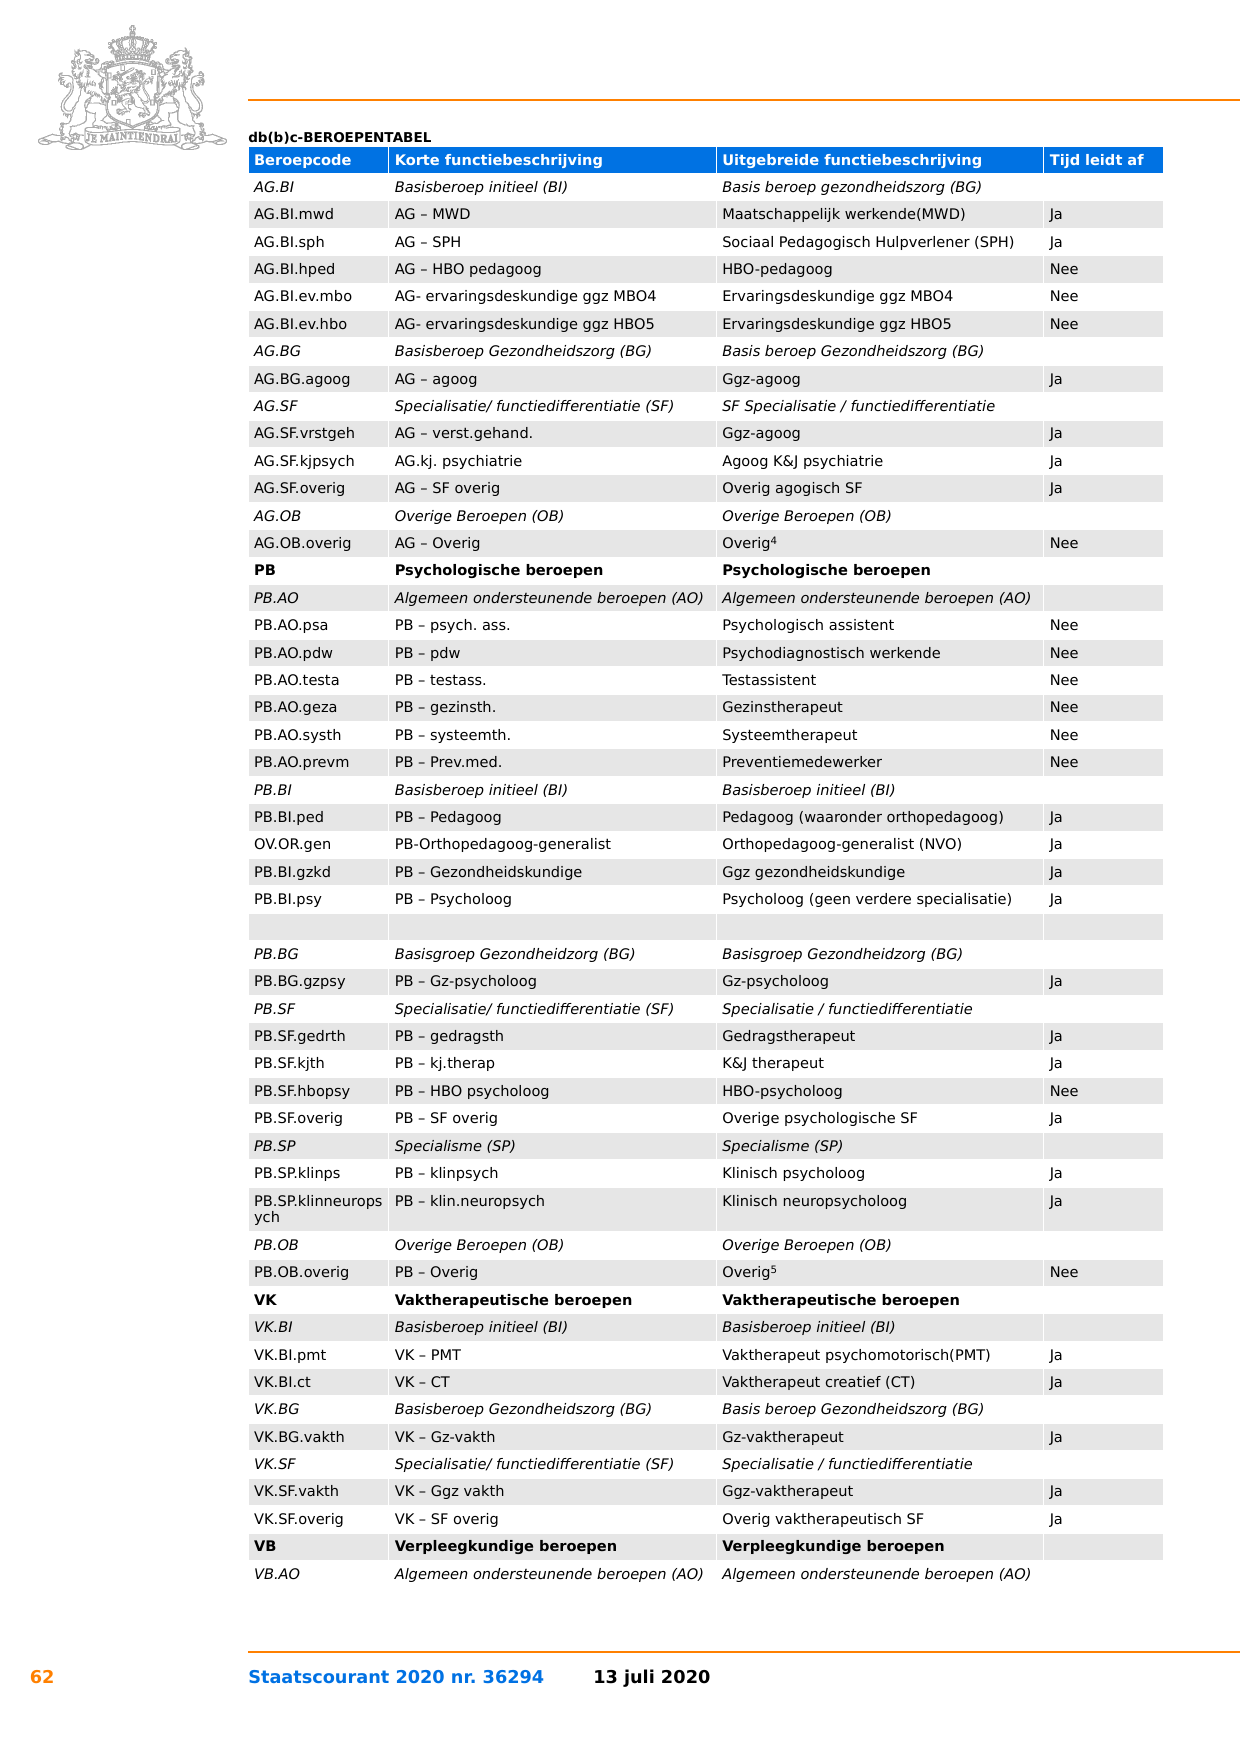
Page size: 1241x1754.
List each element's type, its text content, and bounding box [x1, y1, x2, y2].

table_cell Basis beroep Gezondheidszorg (BG) [717, 1396, 1043, 1423]
table_cell [1044, 339, 1163, 365]
table_cell Nee [1044, 256, 1163, 283]
table_cell VK.BI.ct [249, 1369, 388, 1395]
table_cell PB – Pedagoog [389, 804, 716, 831]
table_cell Ja [1044, 1342, 1163, 1368]
table_cell Nee [1044, 1078, 1163, 1104]
table_cell Ja [1044, 969, 1163, 995]
table_cell Psychodiagnostisch werkende [717, 640, 1043, 666]
table_cell AG.BI.mwd [249, 201, 388, 228]
table_cell PB – Gezondheidskundige [389, 859, 716, 885]
table_cell Ggz gezondheidskundige [717, 859, 1043, 885]
table_cell K&J therapeut [717, 1051, 1043, 1077]
table_cell Klinisch psycholoog [717, 1160, 1043, 1187]
table_cell Nee [1044, 1260, 1163, 1286]
table_cell PB.BI [249, 777, 388, 803]
table_cell AG – verst.gehand. [389, 421, 716, 447]
table_cell VK – Ggz vakth [389, 1479, 716, 1505]
table_cell PB – klin.neuropsych [389, 1188, 716, 1231]
table_cell Algemeen ondersteunende beroepen (AO) [717, 1561, 1043, 1587]
table_cell VB [249, 1534, 388, 1560]
table_cell Algemeen ondersteunende beroepen (AO) [389, 1561, 716, 1587]
table_cell Ja [1044, 1424, 1163, 1450]
table_cell AG.BG.agoog [249, 366, 388, 392]
table_cell Nee [1044, 722, 1163, 748]
table_cell Vaktherapeut psychomotorisch(PMT) [717, 1342, 1043, 1368]
table_cell [1044, 1451, 1163, 1478]
table_cell Sociaal Pedagogisch Hulpverlener (SPH) [717, 229, 1043, 255]
table_cell PB – klinpsych [389, 1160, 716, 1187]
table_cell Ja [1044, 1369, 1163, 1395]
table_cell Nee [1044, 284, 1163, 310]
table_cell Overige Beroepen (OB) [389, 503, 716, 529]
table_cell [1044, 503, 1163, 529]
table_cell [1044, 1314, 1163, 1341]
table_cell Ja [1044, 804, 1163, 831]
table_cell Basisberoep initieel (BI) [389, 174, 716, 200]
table_cell Basisberoep initieel (BI) [717, 777, 1043, 803]
table_cell PB – psych. ass. [389, 613, 716, 639]
table_cell PB – systeemth. [389, 722, 716, 748]
table_cell VK.BI [249, 1314, 388, 1341]
table_cell Ja [1044, 448, 1163, 474]
table_cell [717, 914, 1043, 940]
table_cell Ja [1044, 886, 1163, 913]
table_cell VK – CT [389, 1369, 716, 1395]
table_cell Overige Beroepen (OB) [717, 503, 1043, 529]
table_cell Specialisatie / functiedifferentiatie [717, 996, 1043, 1022]
table_cell AG.BI [249, 174, 388, 200]
table_cell Ja [1044, 229, 1163, 255]
table_cell AG.SF [249, 393, 388, 419]
table_cell Ja [1044, 475, 1163, 502]
table_cell VK.BG [249, 1396, 388, 1423]
table_cell Overig5 [717, 1260, 1043, 1286]
table_cell [1044, 996, 1163, 1022]
table_cell [1044, 393, 1163, 419]
table_cell PB.AO.pdw [249, 640, 388, 666]
table_cell PB.SF [249, 996, 388, 1022]
table_cell PB – pdw [389, 640, 716, 666]
table_cell PB.BG.gzpsy [249, 969, 388, 995]
table_cell Nee [1044, 530, 1163, 557]
table_cell Ja [1044, 366, 1163, 392]
table_cell Specialisatie/ functiedifferentiatie (SF) [389, 996, 716, 1022]
table_cell PB.SF.hbopsy [249, 1078, 388, 1104]
table_cell AG- ervaringsdeskundige ggz HBO5 [389, 311, 716, 337]
table_cell AG.BG [249, 339, 388, 365]
table_cell OV.OR.gen [249, 832, 388, 858]
table_cell Ja [1044, 1106, 1163, 1132]
table_cell [1044, 174, 1163, 200]
table_cell PB.AO.prevm [249, 749, 388, 776]
table_cell Psychologische beroepen [389, 558, 716, 584]
table_cell Preventiemedewerker [717, 749, 1043, 776]
table_cell Beroepcode [249, 147, 388, 173]
table_cell PB.AO.systh [249, 722, 388, 748]
table_cell AG – Overig [389, 530, 716, 557]
table_cell [1044, 1133, 1163, 1159]
table_cell Ggz-agoog [717, 421, 1043, 447]
table_cell Ja [1044, 1506, 1163, 1532]
table_cell Orthopedagoog-generalist (NVO) [717, 832, 1043, 858]
table_cell AG.SF.overig [249, 475, 388, 502]
table_cell PB – kj.therap [389, 1051, 716, 1077]
table_cell HBO-pedagoog [717, 256, 1043, 283]
table_cell Psychologische beroepen [717, 558, 1043, 584]
table_cell AG.BI.sph [249, 229, 388, 255]
table_cell PB.SF.kjth [249, 1051, 388, 1077]
table_cell [1044, 777, 1163, 803]
table_cell AG.OB.overig [249, 530, 388, 557]
table_cell Basisberoep initieel (BI) [717, 1314, 1043, 1341]
table_cell VK.BI.pmt [249, 1342, 388, 1368]
table_cell Uitgebreide functiebeschrijving [717, 147, 1043, 173]
table_cell Overige Beroepen (OB) [717, 1232, 1043, 1258]
table_cell PB.AO.geza [249, 695, 388, 721]
table_cell PB – Gz-psycholoog [389, 969, 716, 995]
table_cell Ggz-vaktherapeut [717, 1479, 1043, 1505]
table_cell [1044, 1561, 1163, 1587]
table_cell VK.SF [249, 1451, 388, 1478]
table_cell Specialisatie / functiedifferentiatie [717, 1451, 1043, 1478]
table_cell AG – HBO pedagoog [389, 256, 716, 283]
table_cell Pedagoog (waaronder orthopedagoog) [717, 804, 1043, 831]
table_cell Vaktherapeutische beroepen [717, 1287, 1043, 1313]
table_cell [249, 914, 388, 940]
table_cell PB.SP [249, 1133, 388, 1159]
table_cell AG – SF overig [389, 475, 716, 502]
table_cell SF Specialisatie / functiedifferentiatie [717, 393, 1043, 419]
table_cell Klinisch neuropsycholoog [717, 1188, 1043, 1231]
table_cell Ja [1044, 832, 1163, 858]
table_cell Basisberoep Gezondheidszorg (BG) [389, 1396, 716, 1423]
table_cell PB – testass. [389, 667, 716, 693]
table_cell Testassistent [717, 667, 1043, 693]
table_cell Ggz-agoog [717, 366, 1043, 392]
table_cell Nee [1044, 695, 1163, 721]
table_cell AG.SF.kjpsych [249, 448, 388, 474]
table_cell Gezinstherapeut [717, 695, 1043, 721]
table_cell PB.BI.gzkd [249, 859, 388, 885]
table_cell Overige Beroepen (OB) [389, 1232, 716, 1258]
table_cell VK.SF.vakth [249, 1479, 388, 1505]
table_cell PB.BI.ped [249, 804, 388, 831]
table_cell AG – MWD [389, 201, 716, 228]
table_cell PB.AO [249, 585, 388, 611]
table_cell Psychologisch assistent [717, 613, 1043, 639]
table_cell Overig vaktherapeutisch SF [717, 1506, 1043, 1532]
table_cell VK.BG.vakth [249, 1424, 388, 1450]
table_cell [1044, 1534, 1163, 1560]
table_cell Ja [1044, 421, 1163, 447]
table_cell AG.BI.ev.mbo [249, 284, 388, 310]
table_cell Ja [1044, 1188, 1163, 1231]
table_cell Specialisatie/ functiedifferentiatie (SF) [389, 393, 716, 419]
table_cell [1044, 1232, 1163, 1258]
table_cell Maatschappelijk werkende(MWD) [717, 201, 1043, 228]
table_cell HBO-psycholoog [717, 1078, 1043, 1104]
table_cell Overig4 [717, 530, 1043, 557]
table_cell Korte functiebeschrijving [389, 147, 716, 173]
table_cell PB – SF overig [389, 1106, 716, 1132]
table_cell Basisgroep Gezondheidzorg (BG) [717, 941, 1043, 967]
table_cell PB.SF.overig [249, 1106, 388, 1132]
table_cell Gz-vaktherapeut [717, 1424, 1043, 1450]
table_cell VK [249, 1287, 388, 1313]
table_cell AG.kj. psychiatrie [389, 448, 716, 474]
table_cell Basis beroep Gezondheidszorg (BG) [717, 339, 1043, 365]
table_cell PB.SP.klinneuropsych [249, 1188, 388, 1231]
table_header db(b)c-BEROEPENTABEL [248, 130, 1163, 146]
table_cell PB.OB.overig [249, 1260, 388, 1286]
table_cell Basisberoep initieel (BI) [389, 777, 716, 803]
table_cell Specialisatie/ functiedifferentiatie (SF) [389, 1451, 716, 1478]
table_cell Specialisme (SP) [389, 1133, 716, 1159]
table_cell [1044, 941, 1163, 967]
table_cell Gedragstherapeut [717, 1023, 1043, 1050]
table_cell Verpleegkundige beroepen [717, 1534, 1043, 1560]
table_cell Agoog K&J psychiatrie [717, 448, 1043, 474]
table_cell PB – HBO psycholoog [389, 1078, 716, 1104]
table_cell Basisberoep Gezondheidszorg (BG) [389, 339, 716, 365]
table_cell Basisgroep Gezondheidzorg (BG) [389, 941, 716, 967]
table_cell Basisberoep initieel (BI) [389, 1314, 716, 1341]
table_cell Algemeen ondersteunende beroepen (AO) [717, 585, 1043, 611]
table_cell Overige psychologische SF [717, 1106, 1043, 1132]
table_cell AG – SPH [389, 229, 716, 255]
picture [38, 25, 227, 150]
table_cell PB.BG [249, 941, 388, 967]
table_cell Verpleegkundige beroepen [389, 1534, 716, 1560]
table_cell PB – Overig [389, 1260, 716, 1286]
table_cell Ja [1044, 1051, 1163, 1077]
table_cell Ja [1044, 1160, 1163, 1187]
table_cell Psycholoog (geen verdere specialisatie) [717, 886, 1043, 913]
table_cell AG- ervaringsdeskundige ggz MBO4 [389, 284, 716, 310]
table_cell Vaktherapeutische beroepen [389, 1287, 716, 1313]
table_cell Ja [1044, 201, 1163, 228]
table_cell PB.SP.klinps [249, 1160, 388, 1187]
table_cell VK – PMT [389, 1342, 716, 1368]
table_cell AG – agoog [389, 366, 716, 392]
table_cell Basis beroep gezondheidszorg (BG) [717, 174, 1043, 200]
table_cell VK – Gz-vakth [389, 1424, 716, 1450]
table_cell PB – gedragsth [389, 1023, 716, 1050]
table_cell AG.BI.hped [249, 256, 388, 283]
table_cell PB.SF.gedrth [249, 1023, 388, 1050]
table_cell Ja [1044, 859, 1163, 885]
table_cell Ja [1044, 1479, 1163, 1505]
table_cell AG.OB [249, 503, 388, 529]
table_cell [1044, 914, 1163, 940]
table_cell Specialisme (SP) [717, 1133, 1043, 1159]
table_cell VK – SF overig [389, 1506, 716, 1532]
table_cell PB.AO.testa [249, 667, 388, 693]
table_cell PB – Prev.med. [389, 749, 716, 776]
table_cell [1044, 1396, 1163, 1423]
table_cell Overig agogisch SF [717, 475, 1043, 502]
table_cell Algemeen ondersteunende beroepen (AO) [389, 585, 716, 611]
table_cell Ervaringsdeskundige ggz MBO4 [717, 284, 1043, 310]
table_cell PB – gezinsth. [389, 695, 716, 721]
table_cell Systeemtherapeut [717, 722, 1043, 748]
table_cell [1044, 558, 1163, 584]
table_cell VB.AO [249, 1561, 388, 1587]
table_cell Nee [1044, 613, 1163, 639]
table_cell Gz-psycholoog [717, 969, 1043, 995]
table_cell Ja [1044, 1023, 1163, 1050]
table_cell PB – Psycholoog [389, 886, 716, 913]
table_cell Nee [1044, 640, 1163, 666]
table_cell PB.AO.psa [249, 613, 388, 639]
table_cell [1044, 585, 1163, 611]
table_cell AG.BI.ev.hbo [249, 311, 388, 337]
table_cell AG.SF.vrstgeh [249, 421, 388, 447]
table_cell Nee [1044, 749, 1163, 776]
table_cell Nee [1044, 311, 1163, 337]
table_cell [1044, 1287, 1163, 1313]
table_cell Tijd leidt af [1044, 147, 1163, 173]
table_cell Nee [1044, 667, 1163, 693]
table_cell PB.BI.psy [249, 886, 388, 913]
table_cell PB [249, 558, 388, 584]
table_cell Ervaringsdeskundige ggz HBO5 [717, 311, 1043, 337]
table_cell PB-Orthopedagoog-generalist [389, 832, 716, 858]
table_cell PB.OB [249, 1232, 388, 1258]
table_cell [389, 914, 716, 940]
table_cell Vaktherapeut creatief (CT) [717, 1369, 1043, 1395]
table_cell VK.SF.overig [249, 1506, 388, 1532]
